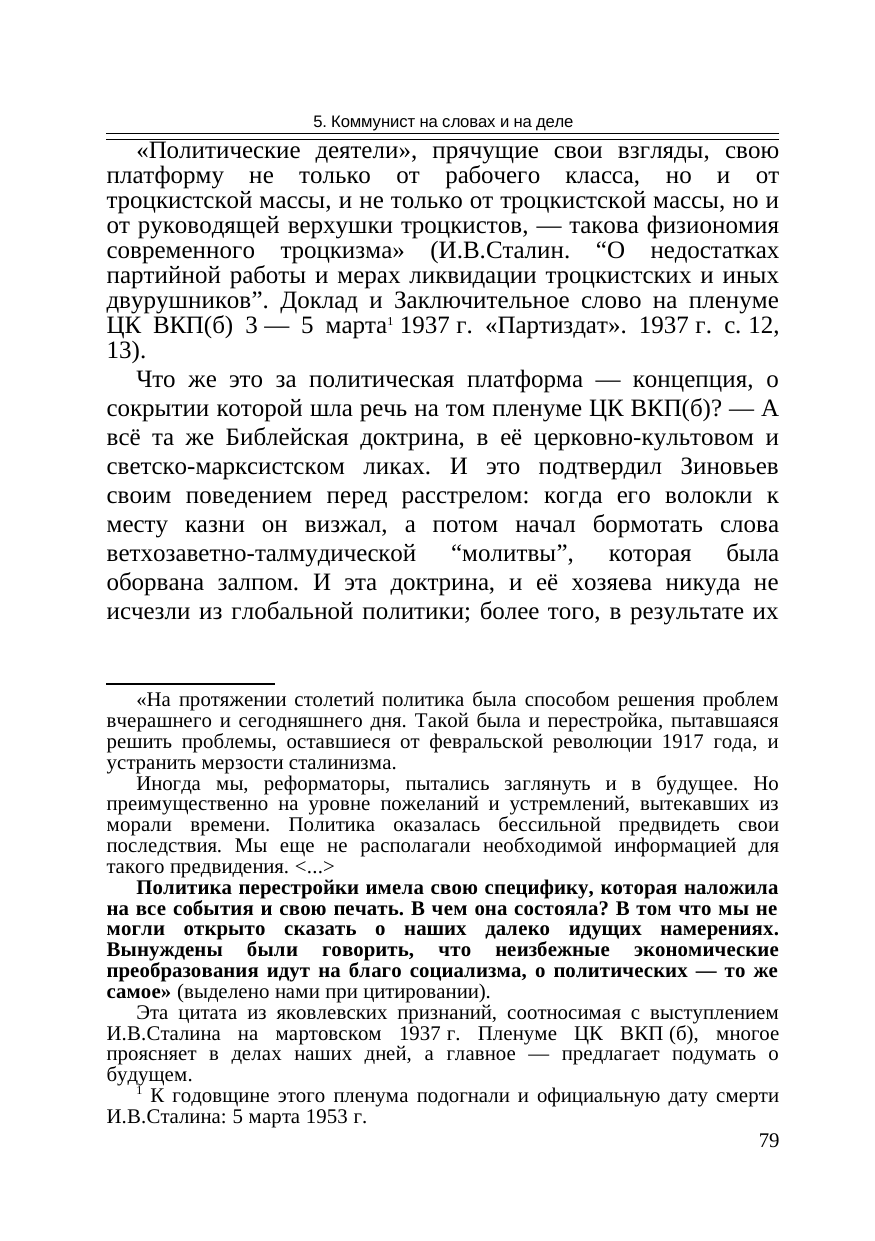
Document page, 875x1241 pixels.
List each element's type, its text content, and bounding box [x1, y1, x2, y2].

text Эта цитата из яковлевских признаний, соотносимая с выступлением И.В.Сталина на мартовском 1937 г. Пленуме ЦК ВКП (б), многое проясняет в делах наших дней, а главное — предлагает подумать о будущем. [106, 1002, 779, 1086]
text К годовщине этого пленума подогнали и официальную дату смерти И.В.Сталина: 5 марта 1953 г. [106, 1086, 779, 1127]
text «Политические деятели», прячущие свои взгляды, свою платформу не только от рабочего класса, но и от троцкистской массы, и не только от троцкистской массы, но и от руководящей верхушки троцкистов, — такова физиономия современного троцкизма» (И.В.Сталин. “О недостатках партийной работы и мерах ликвидации троцкистских и иных двурушников”. Доклад и Заключительное слово на пленуме ЦК ВКП(б) 3 — 5 марта 1937 г. «Партиздат». 1937 г. с. 12, 13). [106, 140, 779, 364]
text Иногда мы, реформаторы, пытались заглянуть и в будущее. Но преимущественно на уровне пожеланий и устремлений, вытекавших из морали времени. Политика оказалась бессильной предвидеть свои последствия. Мы еще не располагали необходимой информацией для такого предвидения. <...> [106, 773, 779, 877]
text Политика перестройки имела свою специфику, которая наложила на все события и свою печать. В чем она состояла? В том что мы не могли открыто сказать о наших далеко идущих намерениях. Вынуждены были говорить, что неизбежные экономические преобразования идут на благо социализма, о политических — то же самое» (выделено нами при цитировании). [106, 877, 779, 1002]
text Что же это за политическая платформа — концепция, о сокрытии которой шла речь на том пленуме ЦК ВКП(б)? — А всё та же Библейская доктрина, в её церковно-культовом и светско-марксистском ликах. И это подтвердил Зиновьев своим поведением перед расстрелом: когда его волокли к месту казни он визжал, а потом начал бормотать слова ветхозаветно-талмудической “молитвы”, которая была оборвана залпом. И эта доктрина, и её хозяева никуда не исчезли из глобальной политики; более того, в результате их [106, 364, 779, 625]
text «На протяжении столетий политика была способом решения проблем вчерашнего и сегодняшнего дня. Такой была и перестройка, пытавшаяся решить проблемы, оставшиеся от февральской революции 1917 года, и устранить мерзости сталинизма. [106, 690, 779, 773]
